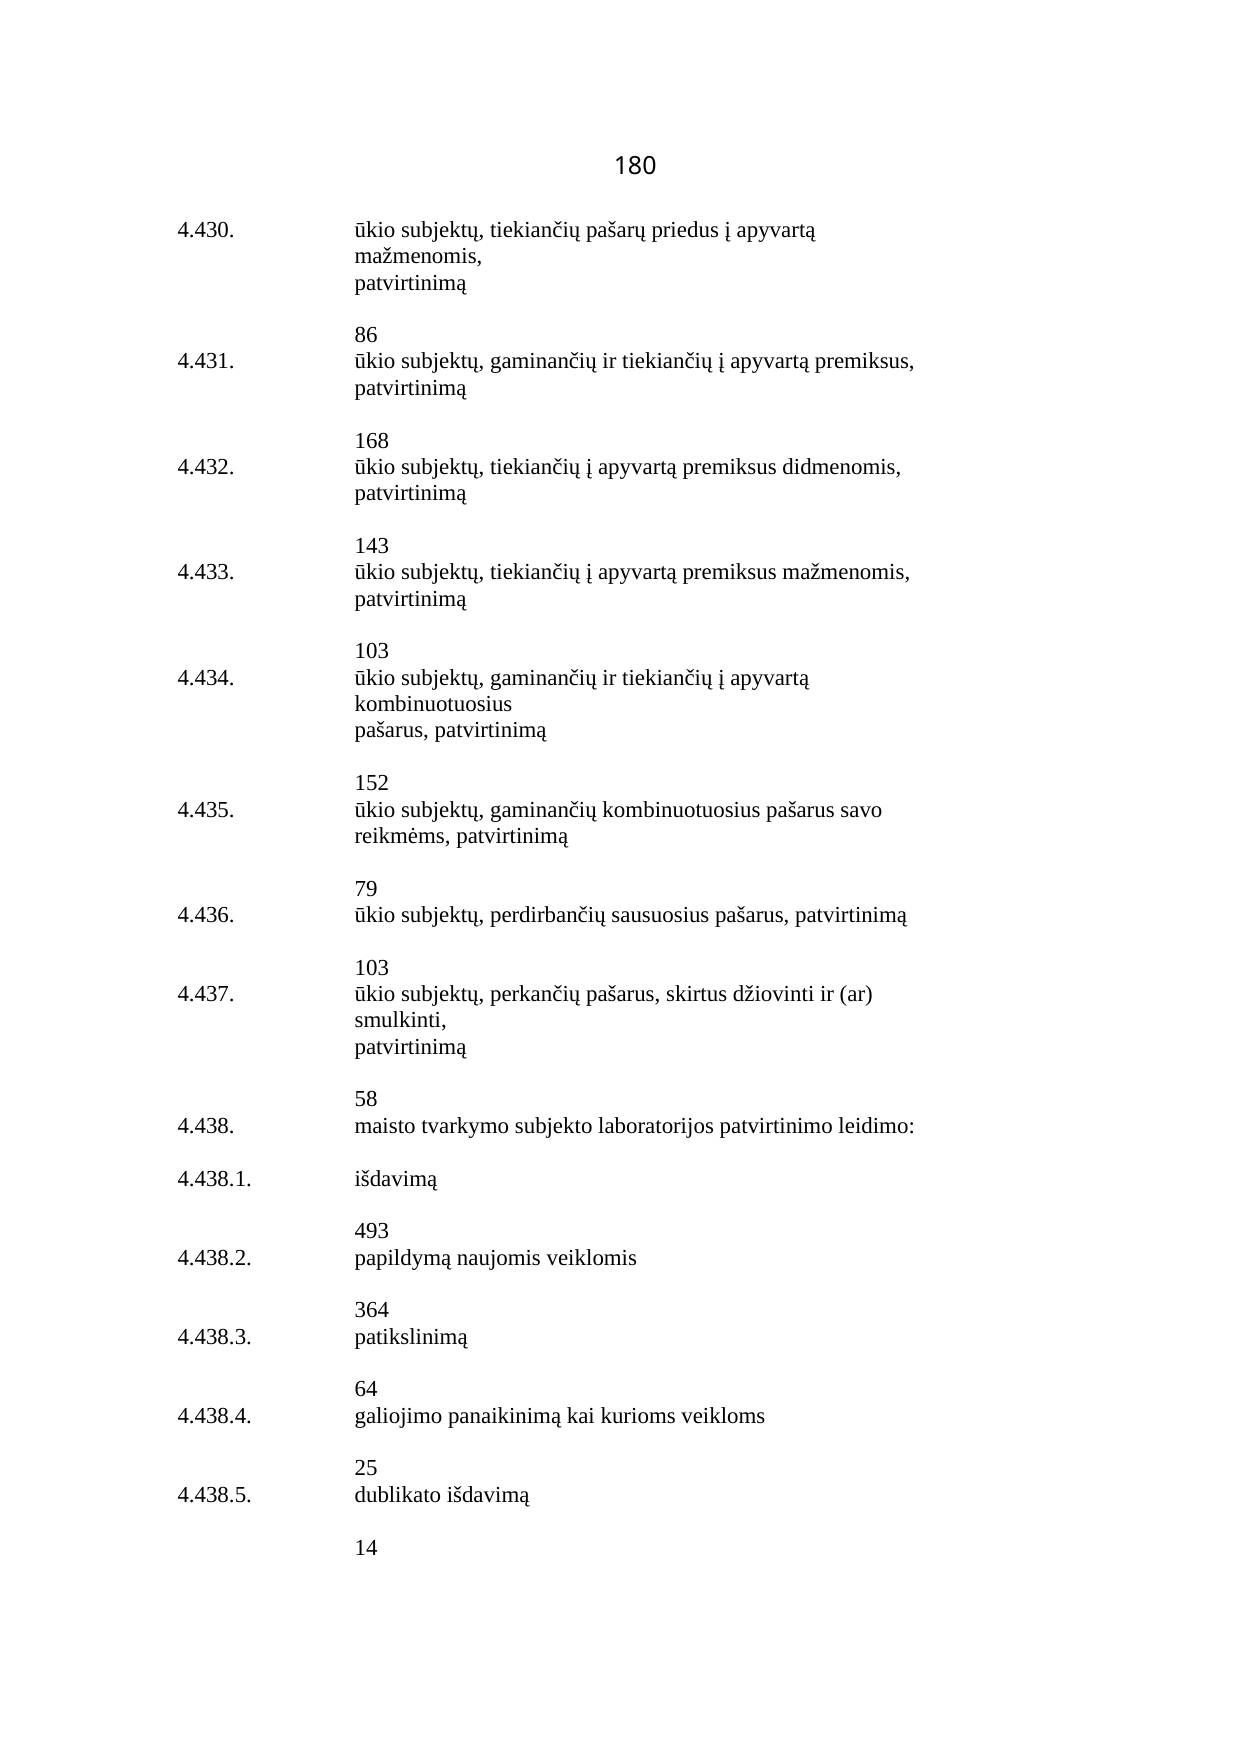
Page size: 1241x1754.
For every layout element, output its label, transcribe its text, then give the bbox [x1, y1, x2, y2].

text 4.438.1. išdavimą 493 [177, 1164, 945, 1244]
text reikmėms, patvirtinimą 79 [354, 822, 945, 901]
text 4.433. ūkio subjektų, tiekiančių į apyvartą premiksus mažmenomis, [177, 558, 945, 585]
text 4.434. ūkio subjektų, gaminančių ir tiekiančių į apyvartą kombinuotuosius [177, 664, 945, 717]
text patvirtinimą 143 [354, 479, 945, 558]
text patvirtinimą 168 [354, 374, 945, 453]
text 4.435. ūkio subjektų, gaminančių kombinuotuosius pašarus savo [177, 796, 945, 822]
text 4.438. maisto tvarkymo subjekto laboratorijos patvirtinimo leidimo: [177, 1112, 945, 1164]
text 4.438.4. galiojimo panaikinimą kai kurioms veikloms 25 [177, 1402, 945, 1481]
text 4.431. ūkio subjektų, gaminančių ir tiekiančių į apyvartą premiksus, [177, 348, 945, 374]
text 4.438.5. dublikato išdavimą 14 [177, 1481, 945, 1560]
text 4.438.2. papildymą naujomis veiklomis 364 [177, 1244, 945, 1323]
text patvirtinimą 103 [354, 585, 945, 664]
text 4.437. ūkio subjektų, perkančių pašarus, skirtus džiovinti ir (ar) smulkinti, [177, 980, 945, 1033]
text 4.436. ūkio subjektų, perdirbančių sausuosius pašarus, patvirtinimą 103 [177, 901, 945, 980]
text patvirtinimą 58 [354, 1033, 945, 1112]
text pašarus, patvirtinimą 152 [354, 717, 945, 796]
text patvirtinimą 86 [354, 268, 945, 348]
text 4.430. ūkio subjektų, tiekiančių pašarų priedus į apyvartą mažmenomis, [177, 216, 945, 268]
text 4.432. ūkio subjektų, tiekiančių į apyvartą premiksus didmenomis, [177, 453, 945, 479]
text 4.438.3. patikslinimą 64 [177, 1323, 945, 1402]
